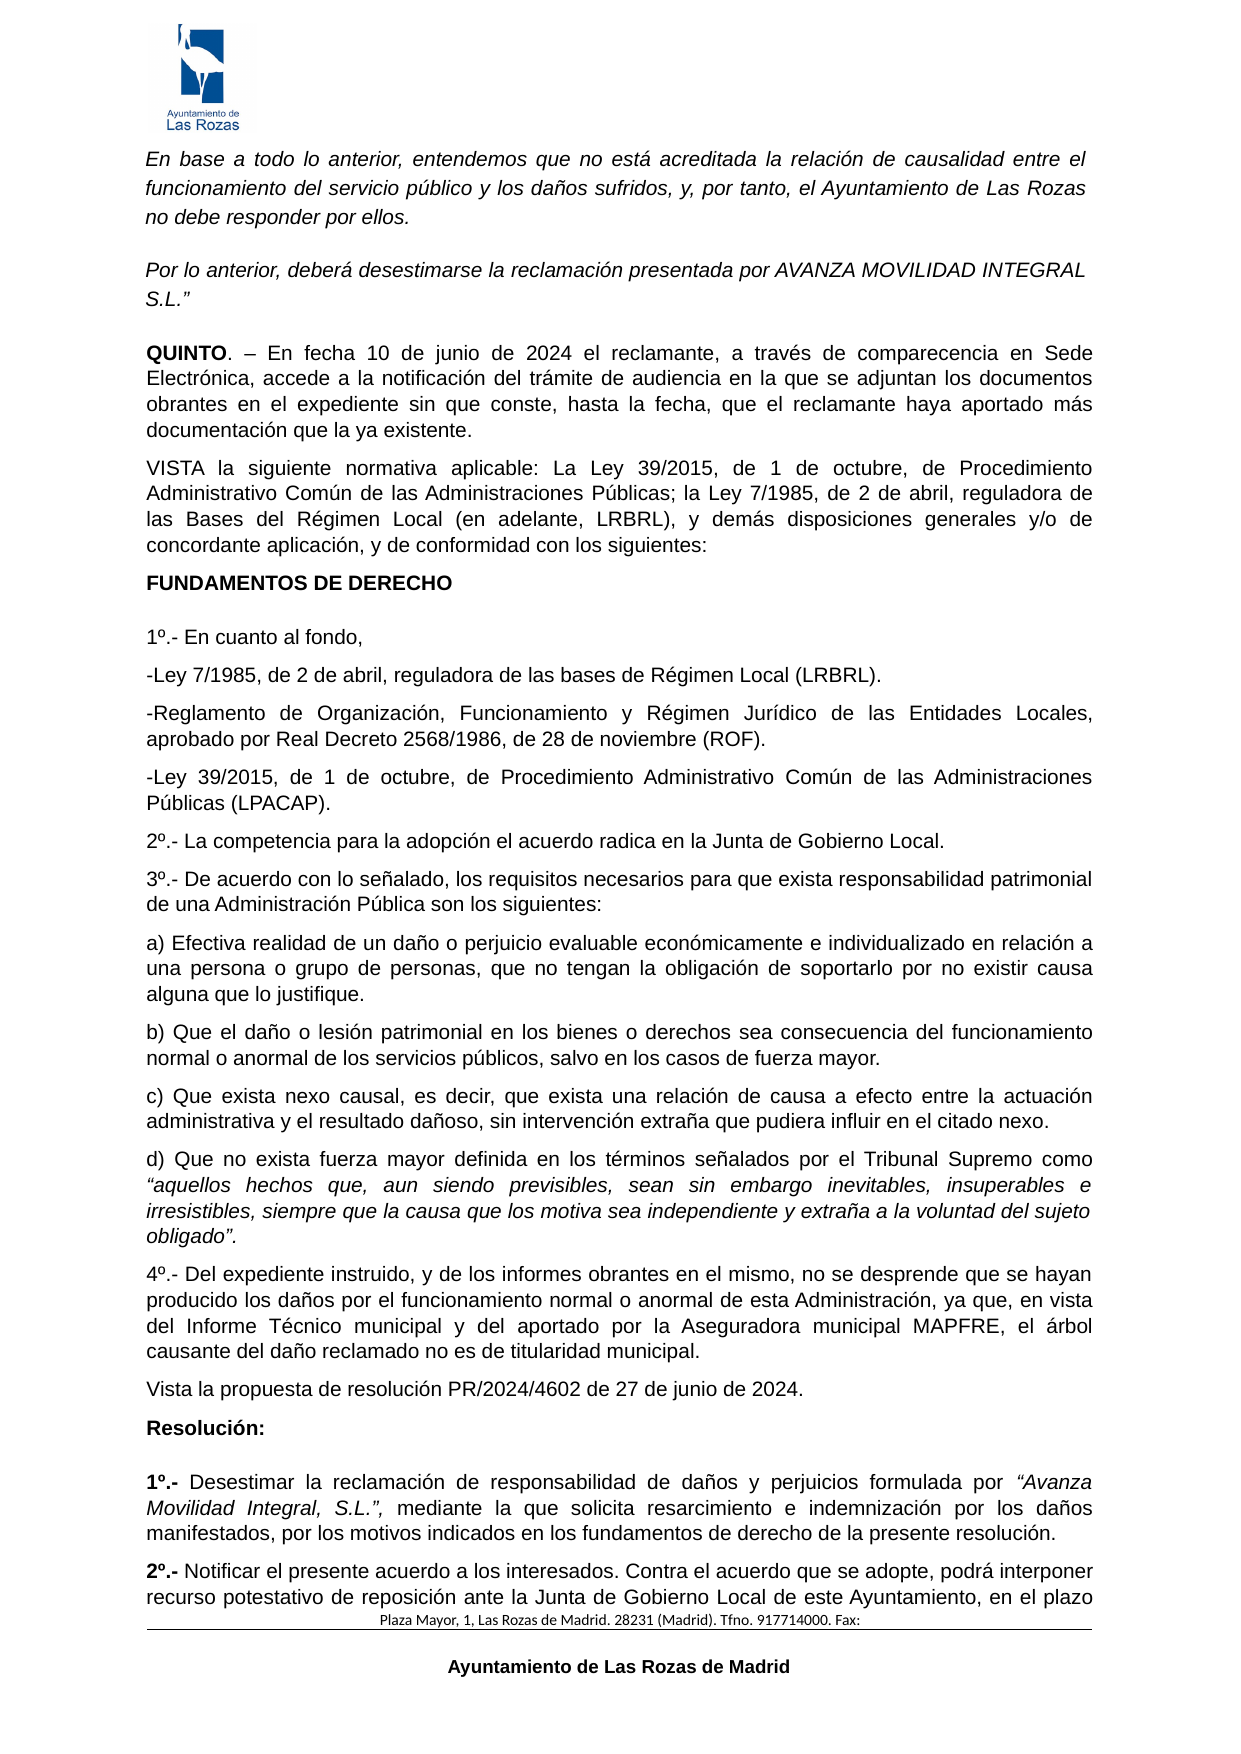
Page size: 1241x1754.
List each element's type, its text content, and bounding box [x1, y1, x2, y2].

text VISTA la siguiente normativa aplicable: La Ley 39/2015, de 1 de octubre, de Procedimiento Administrativo Común de las Administraciones Públicas; la Ley 7/1985, de 2 de abril, reguladora de las Bases del Régimen Local (en adelante, LRBRL), y demás disposiciones generales y/o de concordante aplicación, y de conformidad con los siguientes: [146, 456, 1094, 556]
text FUNDAMENTOS DE DERECHO [146, 571, 1087, 594]
text Resolución: [146, 1415, 1087, 1439]
text Vista la propuesta de resolución PR/2024/4602 de 27 de junio de 2024. [146, 1377, 1094, 1401]
text 2º.- La competencia para la adopción el acuerdo radica en la Junta de Gobierno Local. [146, 828, 1094, 852]
text -Ley 7/1985, de 2 de abril, reguladora de las bases de Régimen Local (LRBRL). [146, 663, 1094, 687]
text -Ley 39/2015, de 1 de octubre, de Procedimiento Administrativo Común de las Administraciones Públicas (LPACAP). [146, 765, 1094, 814]
text 1º.- Desestimar la reclamación de responsabilidad de daños y perjuicios formulada por “Avanza Movilidad Integral, S.L.”, mediante la que solicita resarcimiento e indemnización por los daños manifestados, por los motivos indicados en los fundamentos de derecho de la presente resolución. [146, 1470, 1094, 1545]
text b) Que el daño o lesión patrimonial en los bienes o derechos sea consecuencia del funcionamiento normal o anormal de los servicios públicos, salvo en los casos de fuerza mayor. [146, 1020, 1094, 1069]
text d) Que no exista fuerza mayor definida en los términos señalados por el Tribunal Supremo como “aquellos hechos que, aun siendo previsibles, sean sin embargo inevitables, insuperables e irresistibles, siempre que la causa que los motiva sea independiente y extraña a la voluntad del sujeto obligado”. [146, 1147, 1094, 1248]
text a) Efectiva realidad de un daño o perjuicio evaluable económicamente e individualizado en relación a una persona o grupo de personas, que no tengan la obligación de soportarlo por no existir causa alguna que lo justifique. [146, 930, 1094, 1006]
text 4º.- Del expediente instruido, y de los informes obrantes en el mismo, no se desprende que se hayan producido los daños por el funcionamiento normal o anormal de esta Administración, ya que, en vista del Informe Técnico municipal y del aportado por la Aseguradora municipal MAPFRE, el árbol causante del daño reclamado no es de titularidad municipal. [146, 1262, 1094, 1363]
text 2º.- Notificar el presente acuerdo a los interesados. Contra el acuerdo que se adopte, podrá interponer recurso potestativo de reposición ante la Junta de Gobierno Local de este Ayuntamiento, en el plazo [146, 1559, 1094, 1609]
text 1º.- En cuanto al fondo, [146, 625, 1094, 649]
text En base a todo lo anterior, entendemos que no está acreditada la relación de causalidad entre el funcionamiento del servicio público y los daños sufridos, y, por tanto, el Ayuntamiento de Las Rozas no debe responder por ellos. [145, 147, 1090, 229]
text Por lo anterior, deberá desestimarse la reclamación presentada por AVANZA MOVILIDAD INTEGRAL S.L.” [145, 258, 1090, 311]
text c) Que exista nexo causal, es decir, que exista una relación de causa a efecto entre la actuación administrativa y el resultado dañoso, sin intervención extraña que pudiera influir en el citado nexo. [146, 1083, 1094, 1133]
text 3º.- De acuerdo con lo señalado, los requisitos necesarios para que exista responsabilidad patrimonial de una Administración Pública son los siguientes: [146, 867, 1094, 916]
text -Reglamento de Organización, Funcionamiento y Régimen Jurídico de las Entidades Locales, aprobado por Real Decreto 2568/1986, de 28 de noviembre (ROF). [146, 701, 1094, 751]
text QUINTO. – En fecha 10 de junio de 2024 el reclamante, a través de comparecencia en Sede Electrónica, accede a la notificación del trámite de audiencia en la que se adjuntan los documentos obrantes en el expediente sin que conste, hasta la fecha, que el reclamante haya aportado más documentación que la ya existente. [146, 341, 1094, 441]
